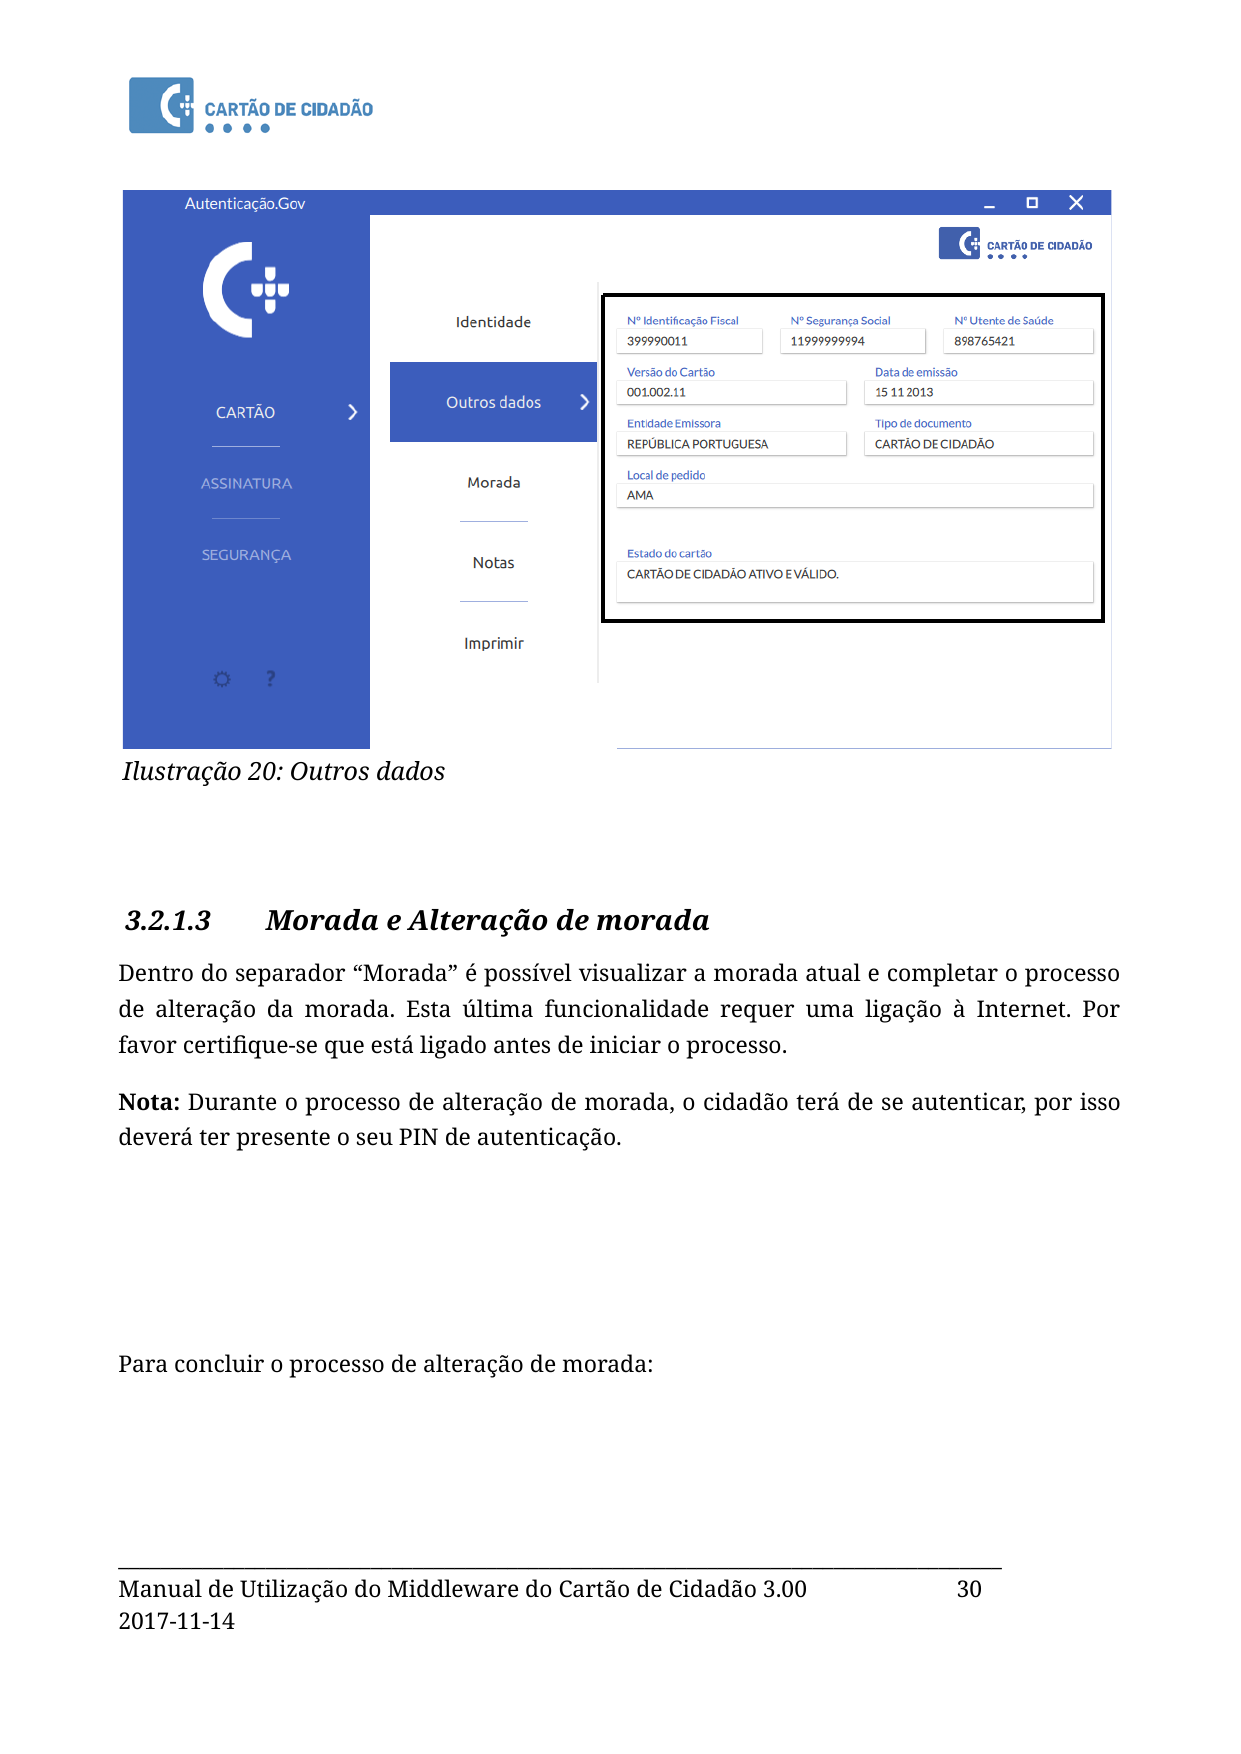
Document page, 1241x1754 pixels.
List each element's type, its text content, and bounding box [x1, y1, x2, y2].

text Ilustração 20: Outros dados [122, 749, 1112, 787]
picture [126, 71, 419, 141]
subtitle Morada e Alteração de morada [118, 901, 1122, 939]
text Para concluir o processo de alteração de morada: [118, 1348, 1122, 1380]
text Nota: Durante o processo de alteração de morada, o cidadão terá de se autenticar, por isso deverá ter presente o seu PIN de autenticação. [118, 1085, 1122, 1153]
text Dentro do separador “Morada” é possível visualizar a morada atual e completar o processo de alteração da morada. Esta última funcionalidade requer uma ligação à Internet. Por favor certifique-se que está ligado antes de iniciar o processo. [118, 957, 1122, 1060]
picture [122, 190, 1112, 749]
